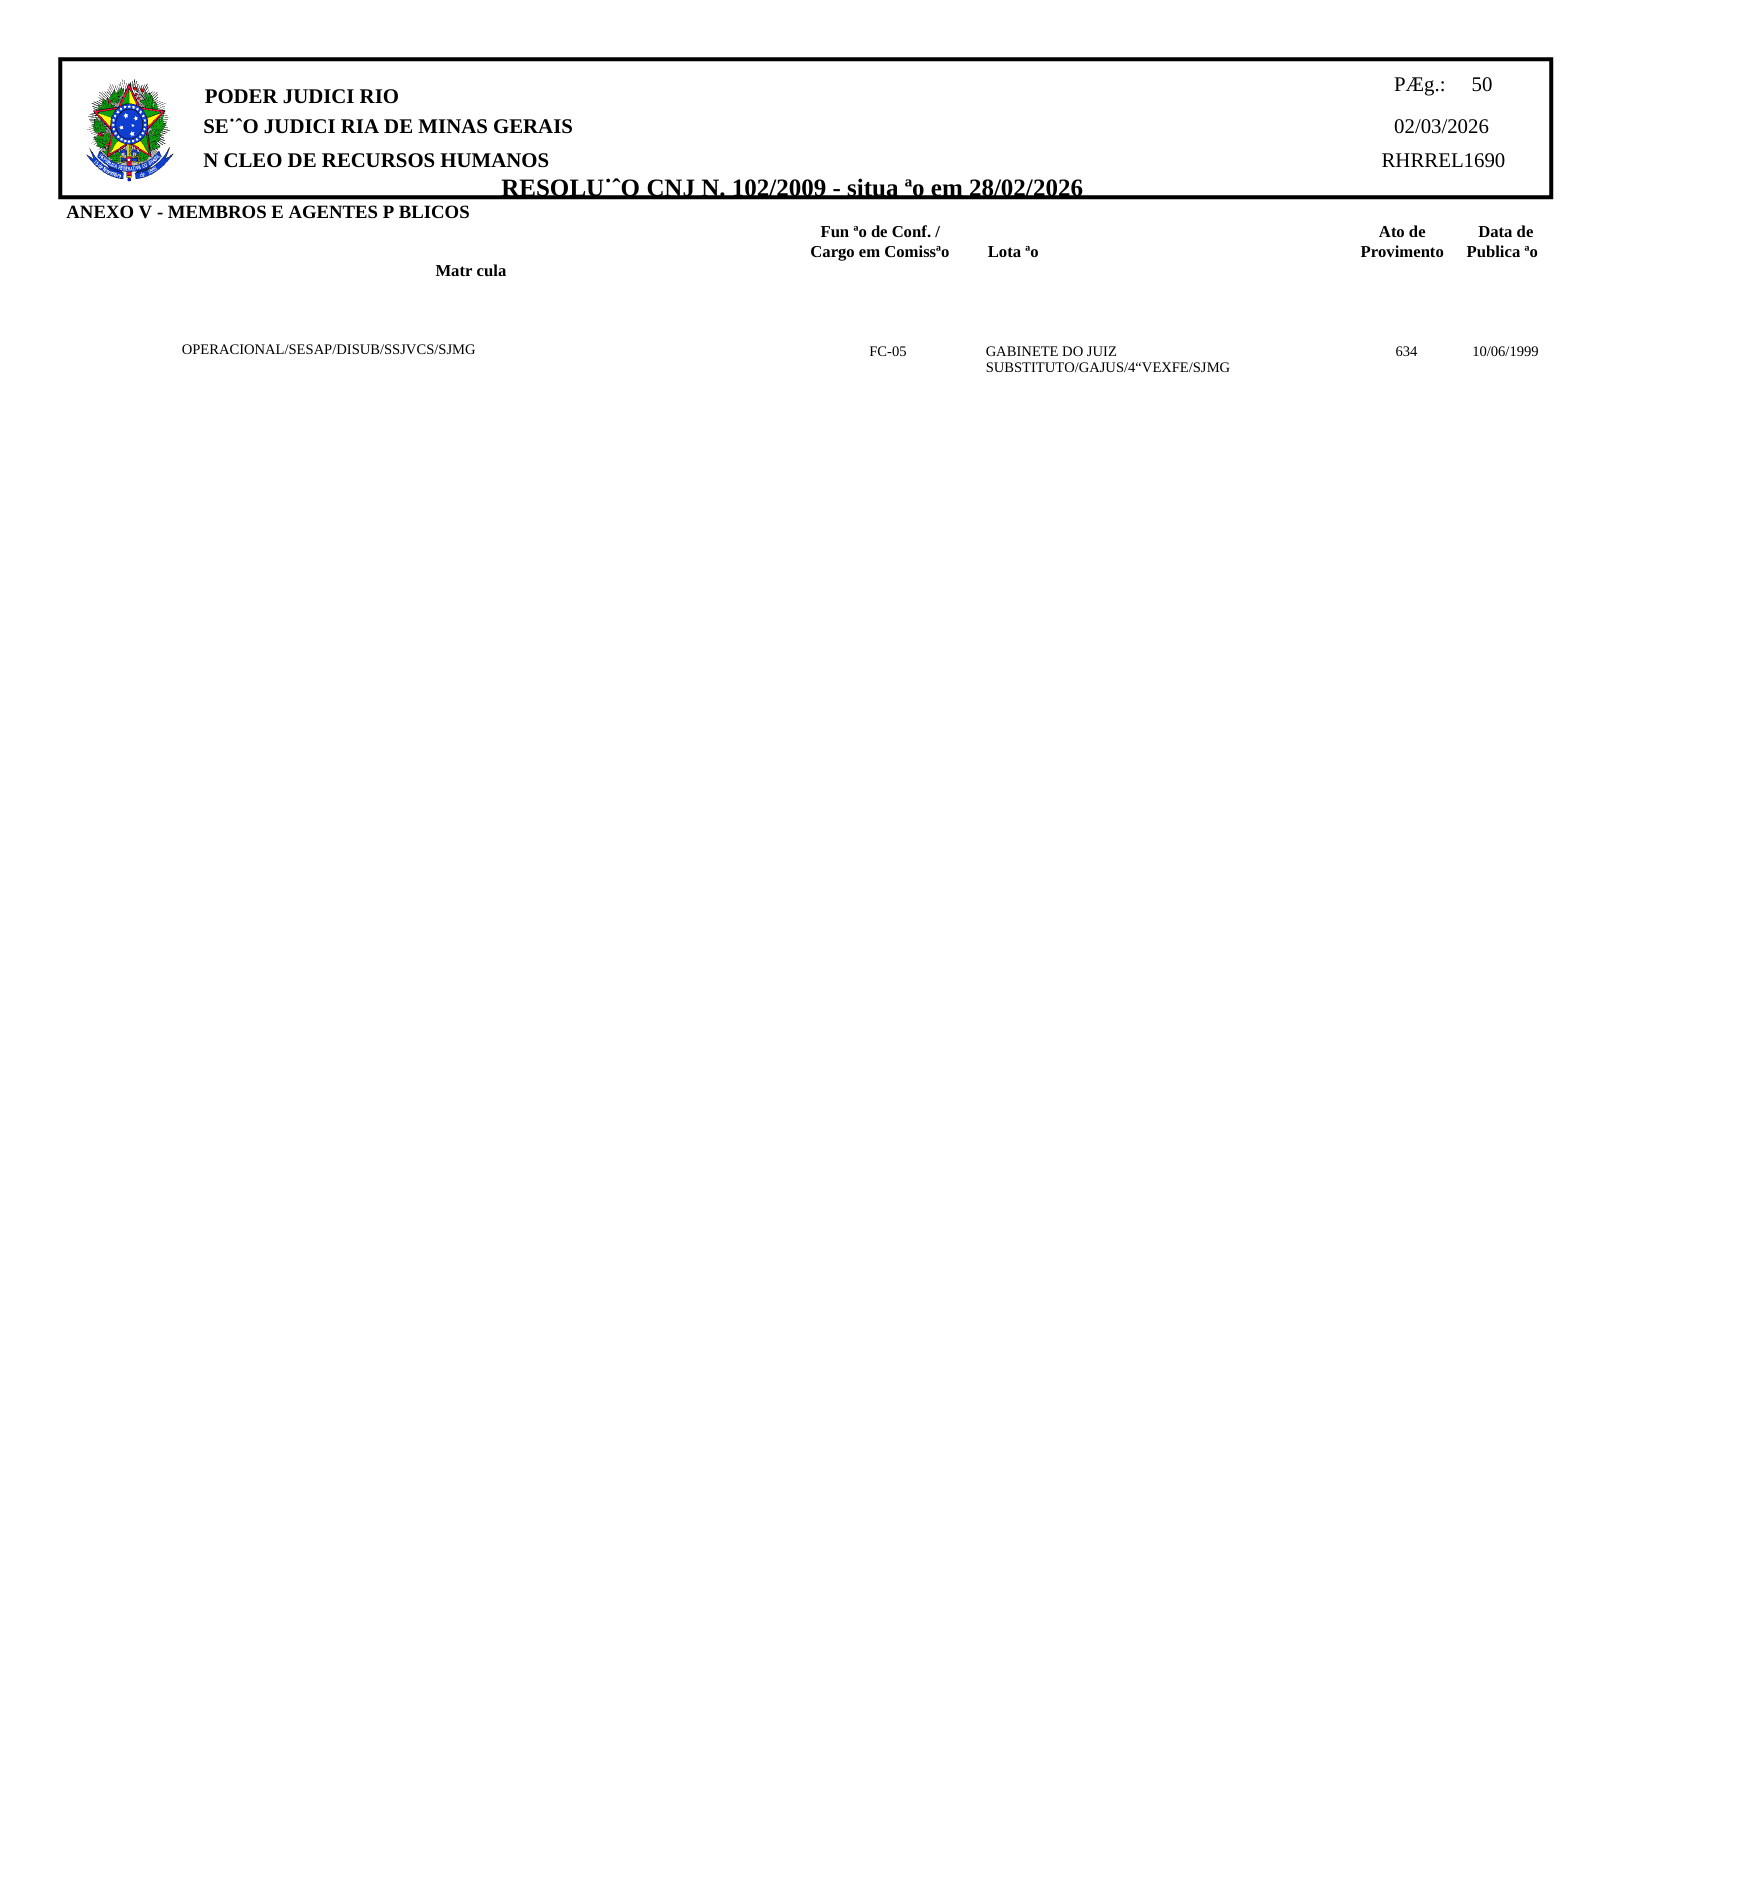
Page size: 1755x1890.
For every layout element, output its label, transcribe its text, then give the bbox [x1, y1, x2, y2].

picture [54, 53, 1557, 202]
text SUBSTITUTO/GAJUS/4“VEXFE/SJMG [986, 360, 1559, 376]
text FC-05 GABINETE DO JUIZ 634 10/06/1999 [869, 342, 1559, 359]
text OPERACIONAL/SESAP/DISUB/SSJVCS/SJMG [182, 342, 518, 358]
